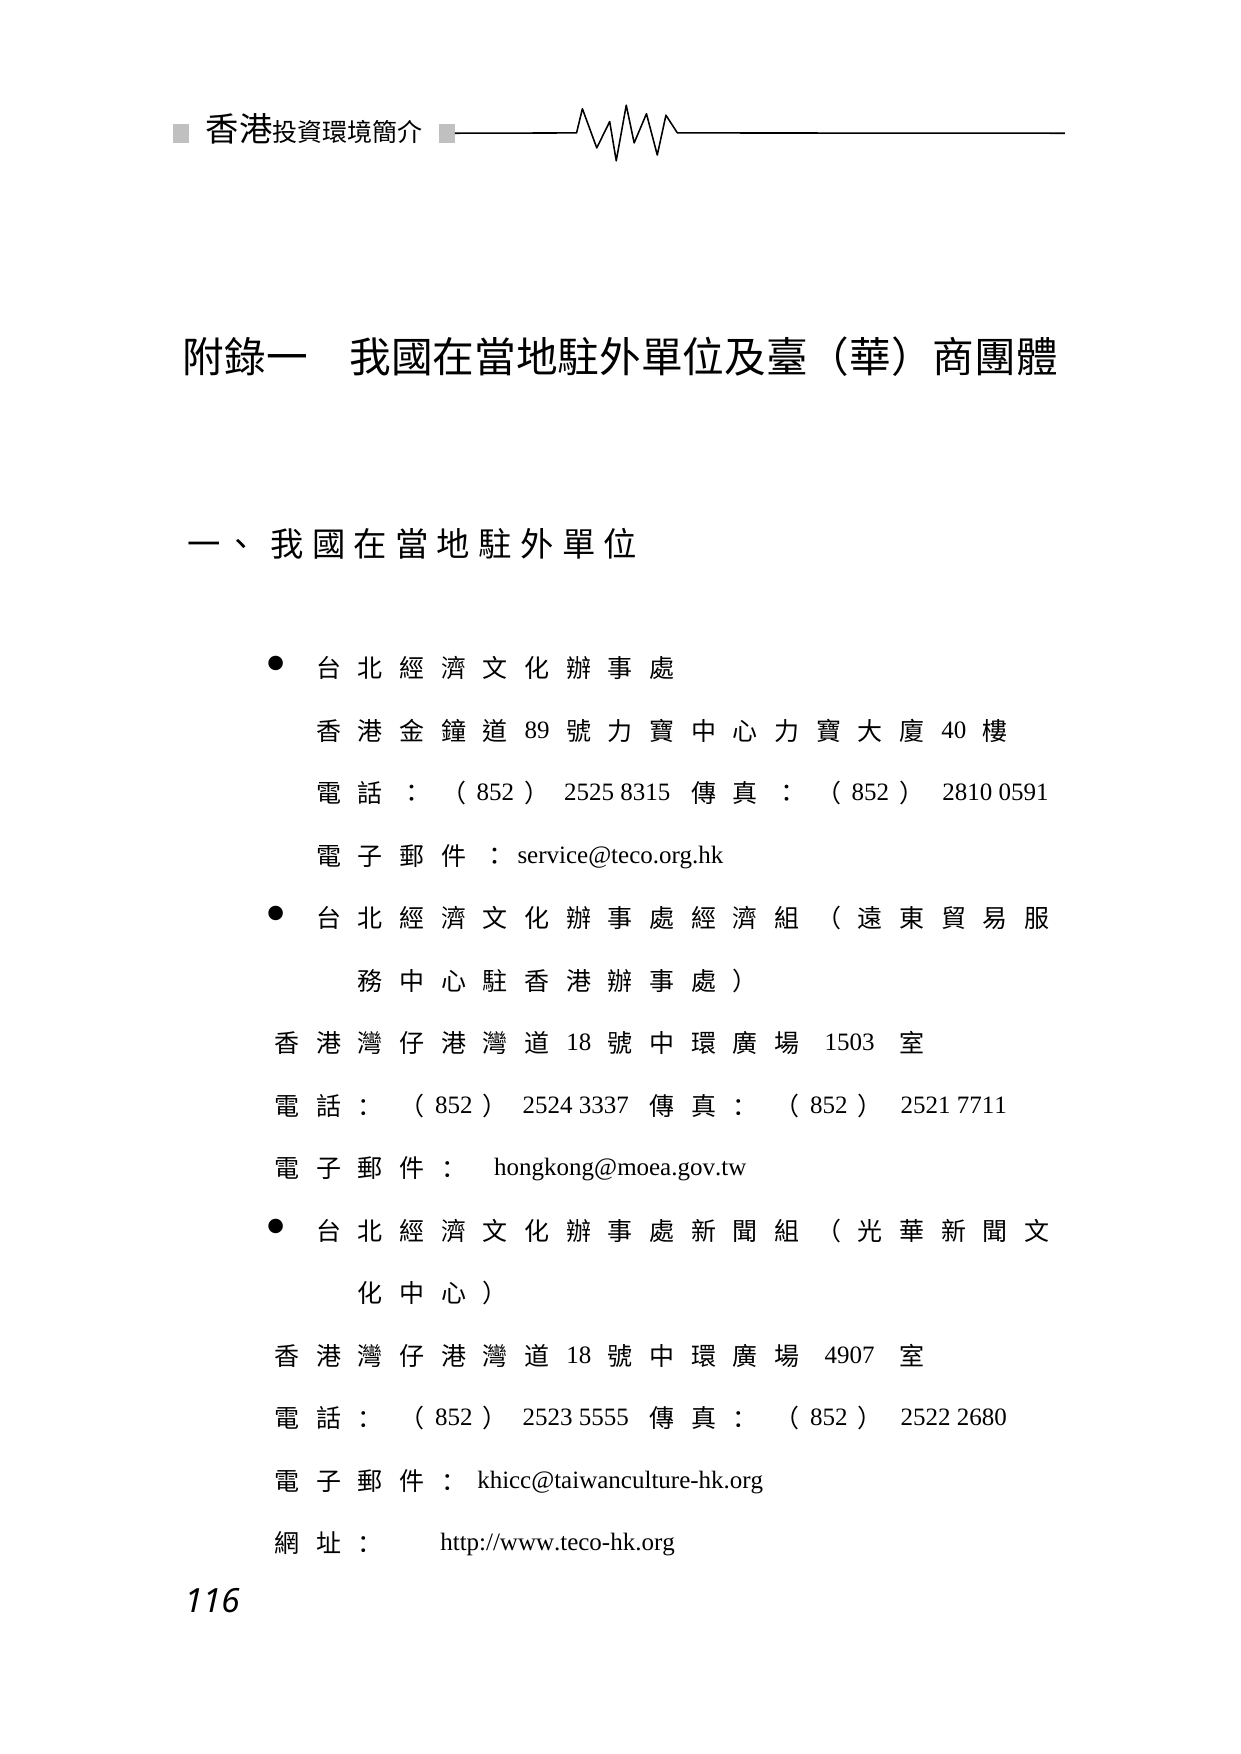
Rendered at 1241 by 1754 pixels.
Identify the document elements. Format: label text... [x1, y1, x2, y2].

text 電話：（852）2524 3337 傳真：（852）2521 7711 [232, 1063, 1058, 1125]
text 電子郵件：service@teco.org.hk [281, 813, 1058, 875]
list 台北經濟文化辦事處 [237, 625, 1058, 688]
text 電子郵件：hongkong@moea.gov.tw [232, 1125, 1058, 1188]
text 香港灣仔港灣道18號中環廣場1503室 [232, 1000, 1058, 1063]
text 電話：（852）2523 5555 傳真：（852）2522 2680 [232, 1375, 1058, 1438]
list 台北經濟文化辦事處經濟組（遠東貿易服務中心駐香港辦事處） [237, 875, 1058, 1000]
text 網址： http://www.teco-hk.org [232, 1500, 1058, 1563]
text 香港金鐘道89號力寶中心力寶大廈40樓 [281, 688, 1058, 750]
text 香港灣仔港灣道18號中環廣場4907室 [232, 1313, 1058, 1375]
text 附錄一 我國在當地駐外單位及臺（華）商團體 [183, 313, 1058, 375]
list 台北經濟文化辦事處新聞組（光華新聞文化中心） [237, 1188, 1058, 1313]
text 電子郵件：khicc@taiwanculture-hk.org [232, 1438, 1058, 1500]
text 一、我國在當地駐外單位 [183, 500, 1058, 563]
text 電話：（852）2525 8315 傳真：（852）2810 0591 [281, 750, 1058, 813]
